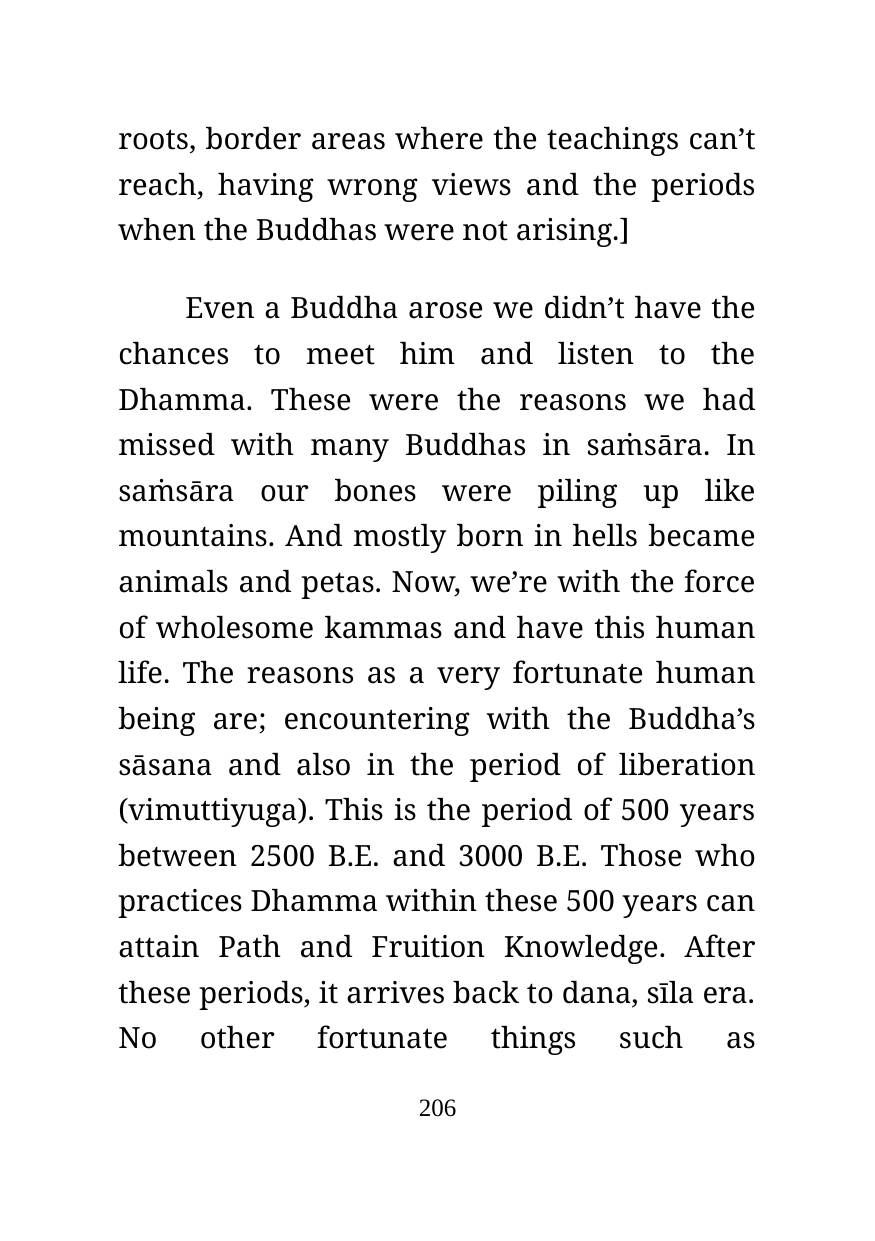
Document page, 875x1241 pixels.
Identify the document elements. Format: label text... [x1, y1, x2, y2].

text roots, border areas where the teachings can’t reach, having wrong views and the periods when the Buddhas were not arising.] [118, 118, 756, 249]
text Even a Buddha arose we didn’t have the chances to meet him and listen to the Dhamma. These were the reasons we had missed with many Buddhas in saṁsāra. In saṁsāra our bones were piling up like mountains. And mostly born in hells became animals and petas. Now, we’re with the force of wholesome kammas and have this human life. The reasons as a very fortunate human being are; encountering with the Buddha’s sāsana and also in the period of liberation (vimuttiyuga). This is the period of 500 years between 2500 B.E. and 3000 B.E. Those who practices Dhamma within these 500 years can attain Path and Fruition Knowledge. After these periods, it arrives back to dana, sīla era. No other fortunate things such as [118, 287, 756, 1057]
